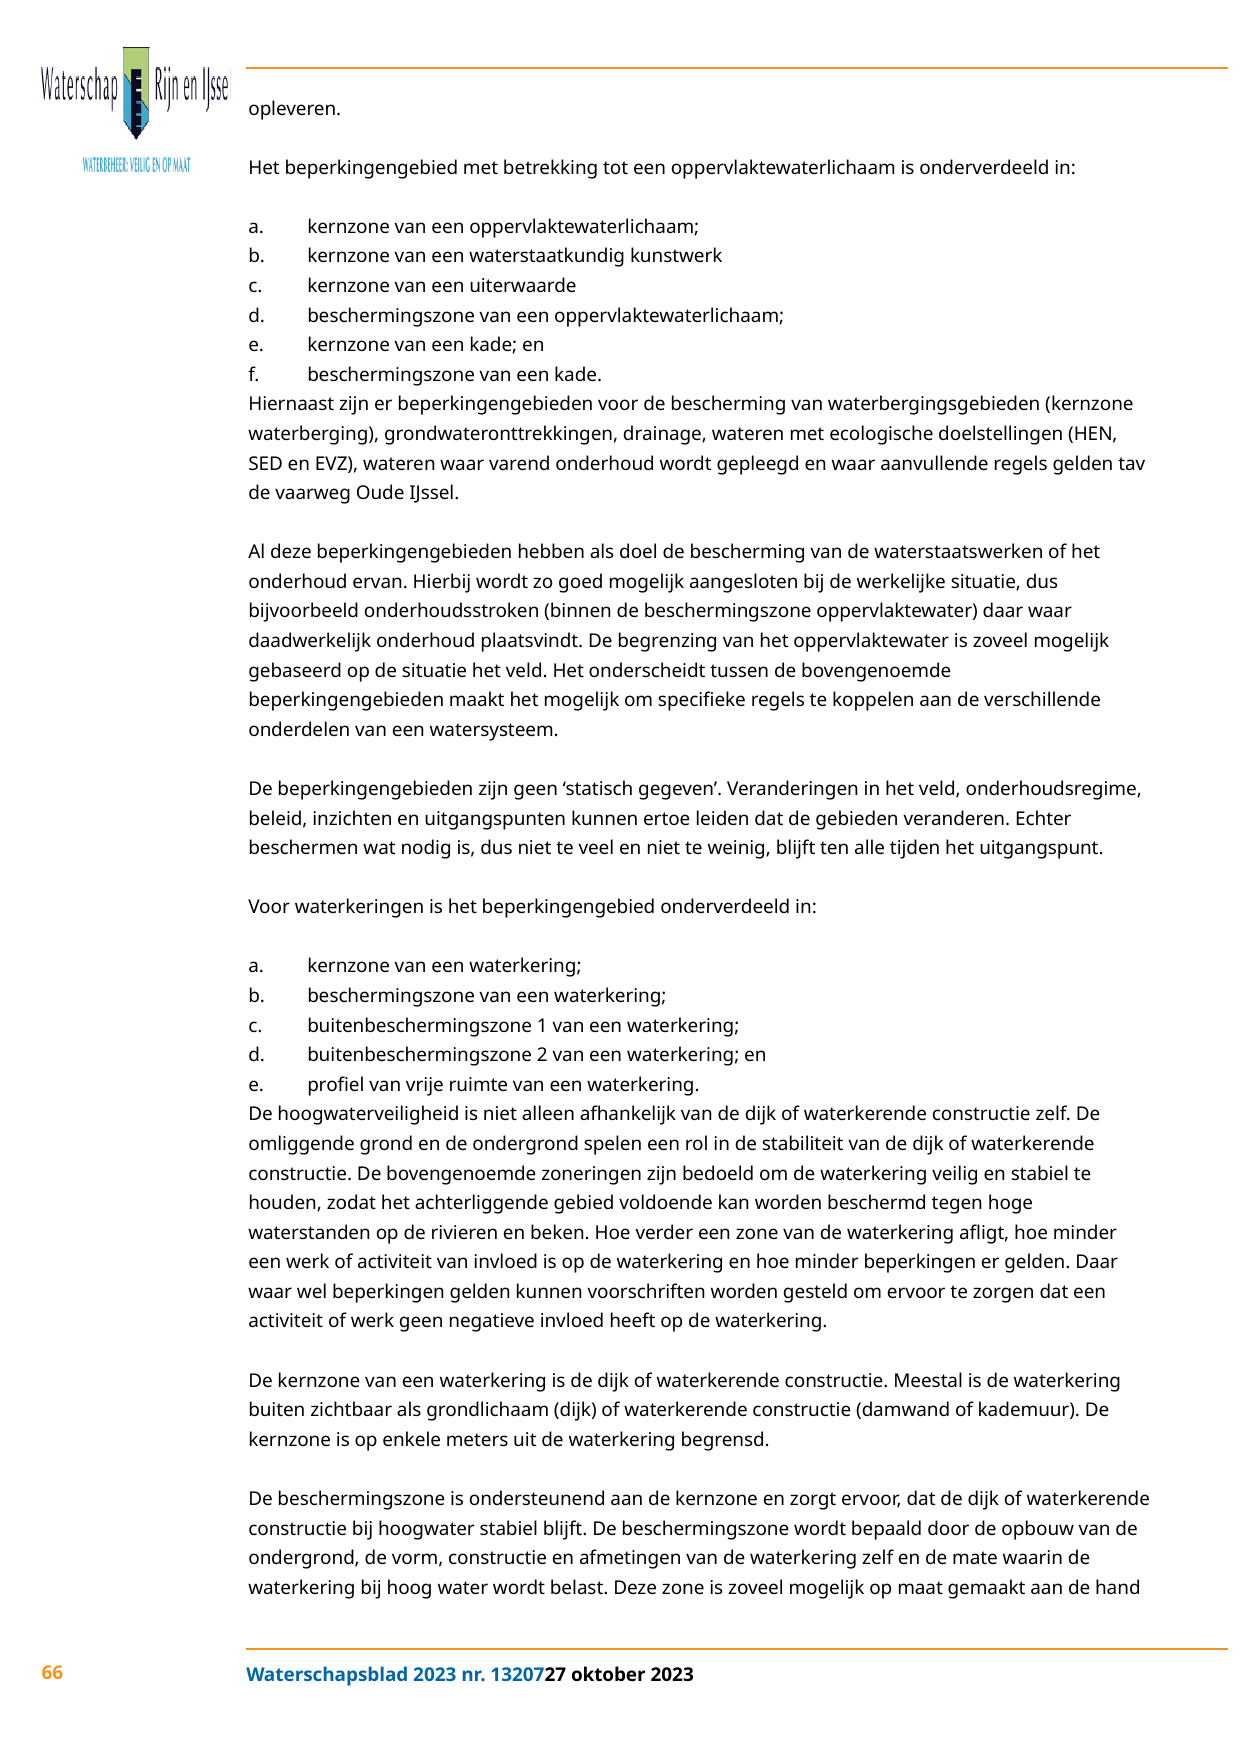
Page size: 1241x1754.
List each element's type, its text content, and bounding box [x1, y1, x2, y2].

list buitenbeschermingszone 2 van een waterkering; en [248, 1041, 1152, 1067]
text De beperkingengebieden zijn geen ‘statisch gegeven’. Veranderingen in het veld, onderhoudsregime, beleid, inzichten en uitgangspunten kunnen ertoe leiden dat de gebieden veranderen. Echter beschermen wat nodig is, dus niet te veel en niet te weinig, blijft ten alle tijden het uitgangspunt. [248, 775, 1152, 860]
text De beschermingszone is ondersteunend aan de kernzone en zorgt ervoor, dat de dijk of waterkerende constructie bij hoogwater stabiel blijft. De beschermingszone wordt bepaald door de opbouw van de ondergrond, de vorm, constructie en afmetingen van de waterkering zelf en de mate waarin de waterkering bij hoog water wordt belast. Deze zone is zoveel mogelijk op maat gemaakt aan de hand [248, 1485, 1152, 1600]
text opleveren. [248, 95, 1152, 121]
text De hoogwaterveiligheid is niet alleen afhankelijk van de dijk of waterkerende constructie zelf. De omliggende grond en de ondergrond spelen een rol in de stabiliteit van de dijk of waterkerende constructie. De bovengenoemde zoneringen zijn bedoeld om de waterkering veilig en stabiel te houden, zodat het achterliggende gebied voldoende kan worden beschermd tegen hoge waterstanden op de rivieren en beken. Hoe verder een zone van de waterkering afligt, hoe minder een werk of activiteit van invloed is op de waterkering en hoe minder beperkingen er gelden. Daar waar wel beperkingen gelden kunnen voorschriften worden gesteld om ervoor te zorgen dat een activiteit of werk geen negatieve invloed heeft op de waterkering. [248, 1101, 1152, 1333]
list kernzone van een kade; en [248, 331, 1152, 357]
picture [41, 47, 231, 172]
list buitenbeschermingszone 1 van een waterkering; [248, 1012, 1152, 1038]
text Hiernaast zijn er beperkingengebieden voor de bescherming van waterbergingsgebieden (kernzone waterberging), grondwateronttrekkingen, drainage, wateren met ecologische doelstellingen (HEN, SED en EVZ), wateren waar varend onderhoud wordt gepleegd en waar aanvullende regels gelden tav de vaarweg Oude IJssel. [248, 391, 1152, 505]
list kernzone van een uiterwaarde [248, 272, 1152, 298]
list kernzone van een waterstaatkundig kunstwerk [248, 243, 1152, 268]
list profiel van vrije ruimte van een waterkering. [248, 1071, 1152, 1097]
list kernzone van een oppervlaktewaterlichaam; [248, 213, 1152, 239]
list beschermingszone van een kade. [248, 361, 1152, 387]
text De kernzone van een waterkering is de dijk of waterkerende constructie. Meestal is de waterkering buiten zichtbaar als grondlichaam (dijk) of waterkerende constructie (damwand of kademuur). De kernzone is op enkele meters uit de waterkering begrensd. [248, 1367, 1152, 1452]
list beschermingszone van een waterkering; [248, 982, 1152, 1008]
list beschermingszone van een oppervlaktewaterlichaam; [248, 302, 1152, 328]
list kernzone van een waterkering; [248, 953, 1152, 978]
text Voor waterkeringen is het beperkingengebied onderverdeeld in: [248, 893, 1152, 919]
text Al deze beperkingengebieden hebben als doel de bescherming van de waterstaatswerken of het onderhoud ervan. Hierbij wordt zo goed mogelijk aangesloten bij de werkelijke situatie, dus bijvoorbeeld onderhoudsstroken (binnen de beschermingszone oppervlaktewater) daar waar daadwerkelijk onderhoud plaatsvindt. De begrenzing van het oppervlaktewater is zoveel mogelijk gebaseerd op de situatie het veld. Het onderscheidt tussen de bovengenoemde beperkingengebieden maakt het mogelijk om specifieke regels te koppelen aan de verschillende onderdelen van een watersysteem. [248, 538, 1152, 742]
text Het beperkingengebied met betrekking tot een oppervlaktewaterlichaam is onderverdeeld in: [248, 154, 1152, 180]
